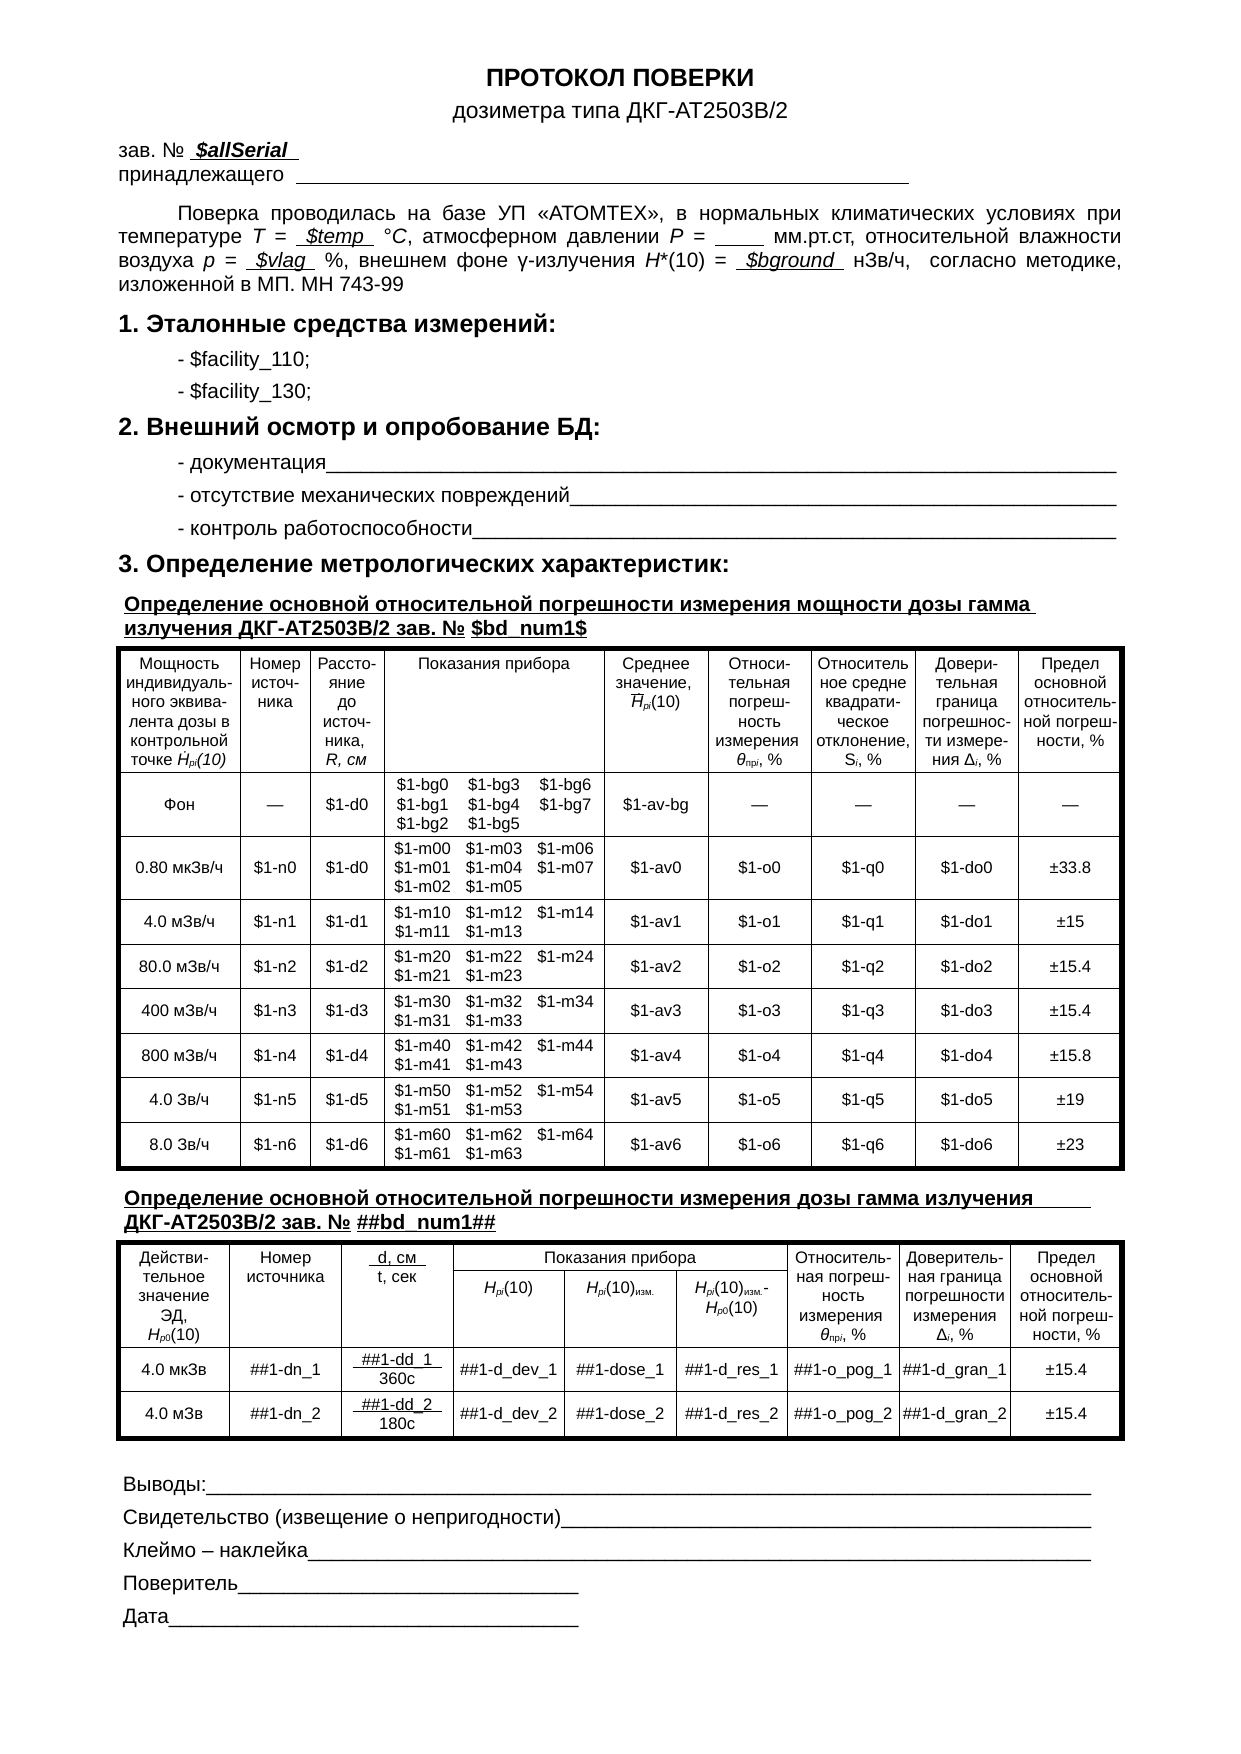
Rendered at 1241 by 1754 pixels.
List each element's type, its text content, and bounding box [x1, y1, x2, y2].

table_cell $1-o6 [709, 1123, 811, 1166]
text - контроль работоспособности [118, 516, 1122, 540]
table_cell $1-q4 [812, 1034, 915, 1077]
text - документация [118, 450, 1122, 474]
table_cell $1-d0 [311, 837, 384, 899]
table_cell ##1-d_dev_1 [454, 1348, 564, 1391]
text 1. Эталонные средства измерений: [118, 309, 1122, 337]
table_cell ±23 [1019, 1123, 1119, 1166]
table_cell $1-m10 $1-m11 $1-m12 $1-m13 $1-m14 [385, 900, 604, 944]
table_cell ##1-dose_2 [565, 1392, 676, 1436]
table_cell $1-av4 [605, 1034, 708, 1077]
table_cell Относитель-ная погреш-ность измерения θпрi, % [788, 1245, 899, 1347]
table_cell Относи-тельная погреш-ность измерения θпрi, % [709, 651, 811, 772]
table_cell $1-do0 [916, 837, 1018, 899]
table_cell $1-d5 [311, 1078, 384, 1122]
table_cell $1-d6 [311, 1123, 384, 1166]
table_cell $1-m60 $1-m61 $1-m62 $1-m63 $1-m64 [385, 1123, 604, 1166]
table_cell ±19 [1019, 1078, 1119, 1122]
table_cell $1-av2 [605, 945, 708, 988]
table_cell $1-n0 [241, 837, 310, 899]
table_cell Относительное средне квадрати-ческое отклонение, Si, % [812, 651, 915, 772]
table_cell — [241, 773, 310, 836]
table_cell $1-n4 [241, 1034, 310, 1077]
table_cell ##1-dose_1 [565, 1348, 676, 1391]
table_cell $1-m50 $1-m51 $1-m52 $1-m53 $1-m54 [385, 1078, 604, 1122]
table_cell ##1-d_res_2 [677, 1392, 787, 1436]
table_cell 4.0 мЗв [121, 1392, 229, 1436]
table_cell Рассто-яние до источ-ника, R, см [311, 651, 384, 772]
table_cell $1-do5 [916, 1078, 1018, 1122]
table_cell ±15.4 [1019, 945, 1119, 988]
table_cell $1-do2 [916, 945, 1018, 988]
table_cell Клеймо – наклейка [118, 1534, 1122, 1567]
table_cell $1-q5 [812, 1078, 915, 1122]
table_cell — [916, 773, 1018, 836]
table_cell $1-o5 [709, 1078, 811, 1122]
table_header Определение основной относительной погрешности измерения дозы гамма излучения ДКГ-АТ2503B/2 зав. № ##bd_num1## [118, 1171, 1122, 1240]
table_cell ±33.8 [1019, 837, 1119, 899]
table_cell ##1-dn_1 [230, 1348, 341, 1391]
table_cell Среднее значение, Ḣpi(10) [605, 651, 708, 772]
table_cell $1-n2 [241, 945, 310, 988]
table_cell $1-n5 [241, 1078, 310, 1122]
table_cell — [709, 773, 811, 836]
table_cell $1-d4 [311, 1034, 384, 1077]
table_cell $1-av1 [605, 900, 708, 944]
table_cell $1-av3 [605, 989, 708, 1033]
table_cell 4.0 мЗв/ч [121, 900, 240, 944]
text ПРОТОКОЛ ПОВЕРКИ [118, 62, 1122, 91]
table_cell 0.80 мкЗв/ч [121, 837, 240, 899]
table_cell Предел основной относитель-ной погреш-ности, % [1011, 1245, 1119, 1347]
text - $facility_110; [118, 346, 1122, 370]
table_cell Номер источника [230, 1245, 341, 1347]
text 2. Внешний осмотр и опробование БД: [118, 412, 1122, 441]
table_cell Показания прибора [385, 651, 604, 772]
text 3. Определение метрологических характеристик: [118, 549, 1122, 577]
table_cell Показания прибора [454, 1245, 787, 1270]
table_cell 400 мЗв/ч [121, 989, 240, 1033]
table_cell Дата [118, 1600, 1122, 1632]
table_cell 4.0 Зв/ч [121, 1078, 240, 1122]
table_cell ±15.4 [1019, 989, 1119, 1033]
table_cell $1-o0 [709, 837, 811, 899]
table_cell $1-bg0 $1-bg1 $1-bg2 $1-bg3 $1-bg4 $1-bg5 $1-bg6 $1-bg7 [385, 773, 604, 836]
table_cell $1-d2 [311, 945, 384, 988]
table_cell $1-av6 [605, 1123, 708, 1166]
table_cell ±15.8 [1019, 1034, 1119, 1077]
table_cell $1-d1 [311, 900, 384, 944]
table_cell ±15.4 [1011, 1392, 1119, 1436]
table_cell $1-o2 [709, 945, 811, 988]
table_cell $1-d0 [311, 773, 384, 836]
table_cell ##1-d_dev_2 [454, 1392, 564, 1436]
table_cell $1-av5 [605, 1078, 708, 1122]
table_header Выводы: [118, 1468, 1122, 1501]
table_cell Свидетельство (извещение о непригодности) [118, 1501, 1122, 1534]
table_cell Поверитель [118, 1567, 1122, 1599]
table_cell $1-q2 [812, 945, 915, 988]
table_cell Доверитель-ная граница погрешности измерения Δi, % [900, 1245, 1010, 1347]
table_cell ##1-d_res_1 [677, 1348, 787, 1391]
table_cell Hpi(10)изм. [565, 1271, 676, 1347]
table_cell $1-do4 [916, 1034, 1018, 1077]
text Поверка проводилась на базе УП «АТОМТЕХ», в нормальных климатических условиях при температуре Т = $temp °С, атмосферном давлении Р = мм.рт.ст, относительной влажности воздуха р = $vlag %, внешнем фоне γ-излучения H*(10) = $bground нЗв/ч, согласно методике, изложенной в МП. МН 743-99 [118, 200, 1122, 296]
table_cell 800 мЗв/ч [121, 1034, 240, 1077]
text принадлежащего . . [118, 162, 1122, 186]
table_cell $1-m00 $1-m01 $1-m02 $1-m03 $1-m04 $1-m05 $1-m06 $1-m07 [385, 837, 604, 899]
table_cell ##1-d_gran_1 [900, 1348, 1010, 1391]
table_cell Мощность индивидуаль-ного эквива-лента дозы в контрольной точке Ḣpi(10) [121, 651, 240, 772]
table_cell — [812, 773, 915, 836]
table_cell $1-m40 $1-m41 $1-m42 $1-m43 $1-m44 [385, 1034, 604, 1077]
table_cell $1-o4 [709, 1034, 811, 1077]
text - отсутствие механических повреждений [118, 483, 1122, 507]
table_cell $1-m20 $1-m21 $1-m22 $1-m23 $1-m24 [385, 945, 604, 988]
table_cell 4.0 мкЗв [121, 1348, 229, 1391]
table_header Определение основной относительной погрешности измерения мощности дозы гамма излучения ДКГ-АТ2503B/2 зав. № $bd_num1$ [118, 578, 1122, 646]
table_cell $1-do6 [916, 1123, 1018, 1166]
table_cell ±15.4 [1011, 1348, 1119, 1391]
table_cell Номер источ-ника [241, 651, 310, 772]
table_cell Действи-тельное значение ЭД, Hp0(10) [121, 1245, 229, 1347]
table_cell $1-q0 [812, 837, 915, 899]
text дозиметра типа ДКГ-АТ2503B/2 [118, 97, 1122, 124]
table_cell $1-q1 [812, 900, 915, 944]
table_cell ##1-o_pog_2 [788, 1392, 899, 1436]
table_cell $1-o3 [709, 989, 811, 1033]
table_cell ##1-o_pog_1 [788, 1348, 899, 1391]
table_cell $1-q6 [812, 1123, 915, 1166]
table_cell ##1-dd_2 180c [342, 1392, 453, 1436]
table_cell $1-av-bg [605, 773, 708, 836]
table_cell ##1-dd_1 360c [342, 1348, 453, 1391]
text зав. № $allSerial . [118, 138, 1122, 162]
table_cell $1-av0 [605, 837, 708, 899]
table_cell 8.0 Зв/ч [121, 1123, 240, 1166]
table_cell Hpi(10)изм.-Hp0(10) [677, 1271, 787, 1347]
table_cell $1-n1 [241, 900, 310, 944]
table_cell — [1019, 773, 1119, 836]
table_cell ##1-dn_2 [230, 1392, 341, 1436]
table_cell 80.0 мЗв/ч [121, 945, 240, 988]
table_cell Предел основной относитель-ной погреш-ности, % [1019, 651, 1119, 772]
table_cell $1-do1 [916, 900, 1018, 944]
text - $facility_130; [118, 379, 1122, 403]
table_cell $1-n6 [241, 1123, 310, 1166]
table_cell $1-o1 [709, 900, 811, 944]
table_cell Довери-тельная граница погрешнос-ти измере-ния Δi, % [916, 651, 1018, 772]
table_cell $1-q3 [812, 989, 915, 1033]
table_cell $1-m30 $1-m31 $1-m32 $1-m33 $1-m34 [385, 989, 604, 1033]
table_cell $1-do3 [916, 989, 1018, 1033]
table_cell ±15 [1019, 900, 1119, 944]
table_cell $1-n3 [241, 989, 310, 1033]
table_cell Фон [121, 773, 240, 836]
table_cell ##1-d_gran_2 [900, 1392, 1010, 1436]
table_cell Hpi(10) [454, 1271, 564, 1347]
table_cell $1-d3 [311, 989, 384, 1033]
table_cell d, см t, сек [342, 1245, 453, 1347]
